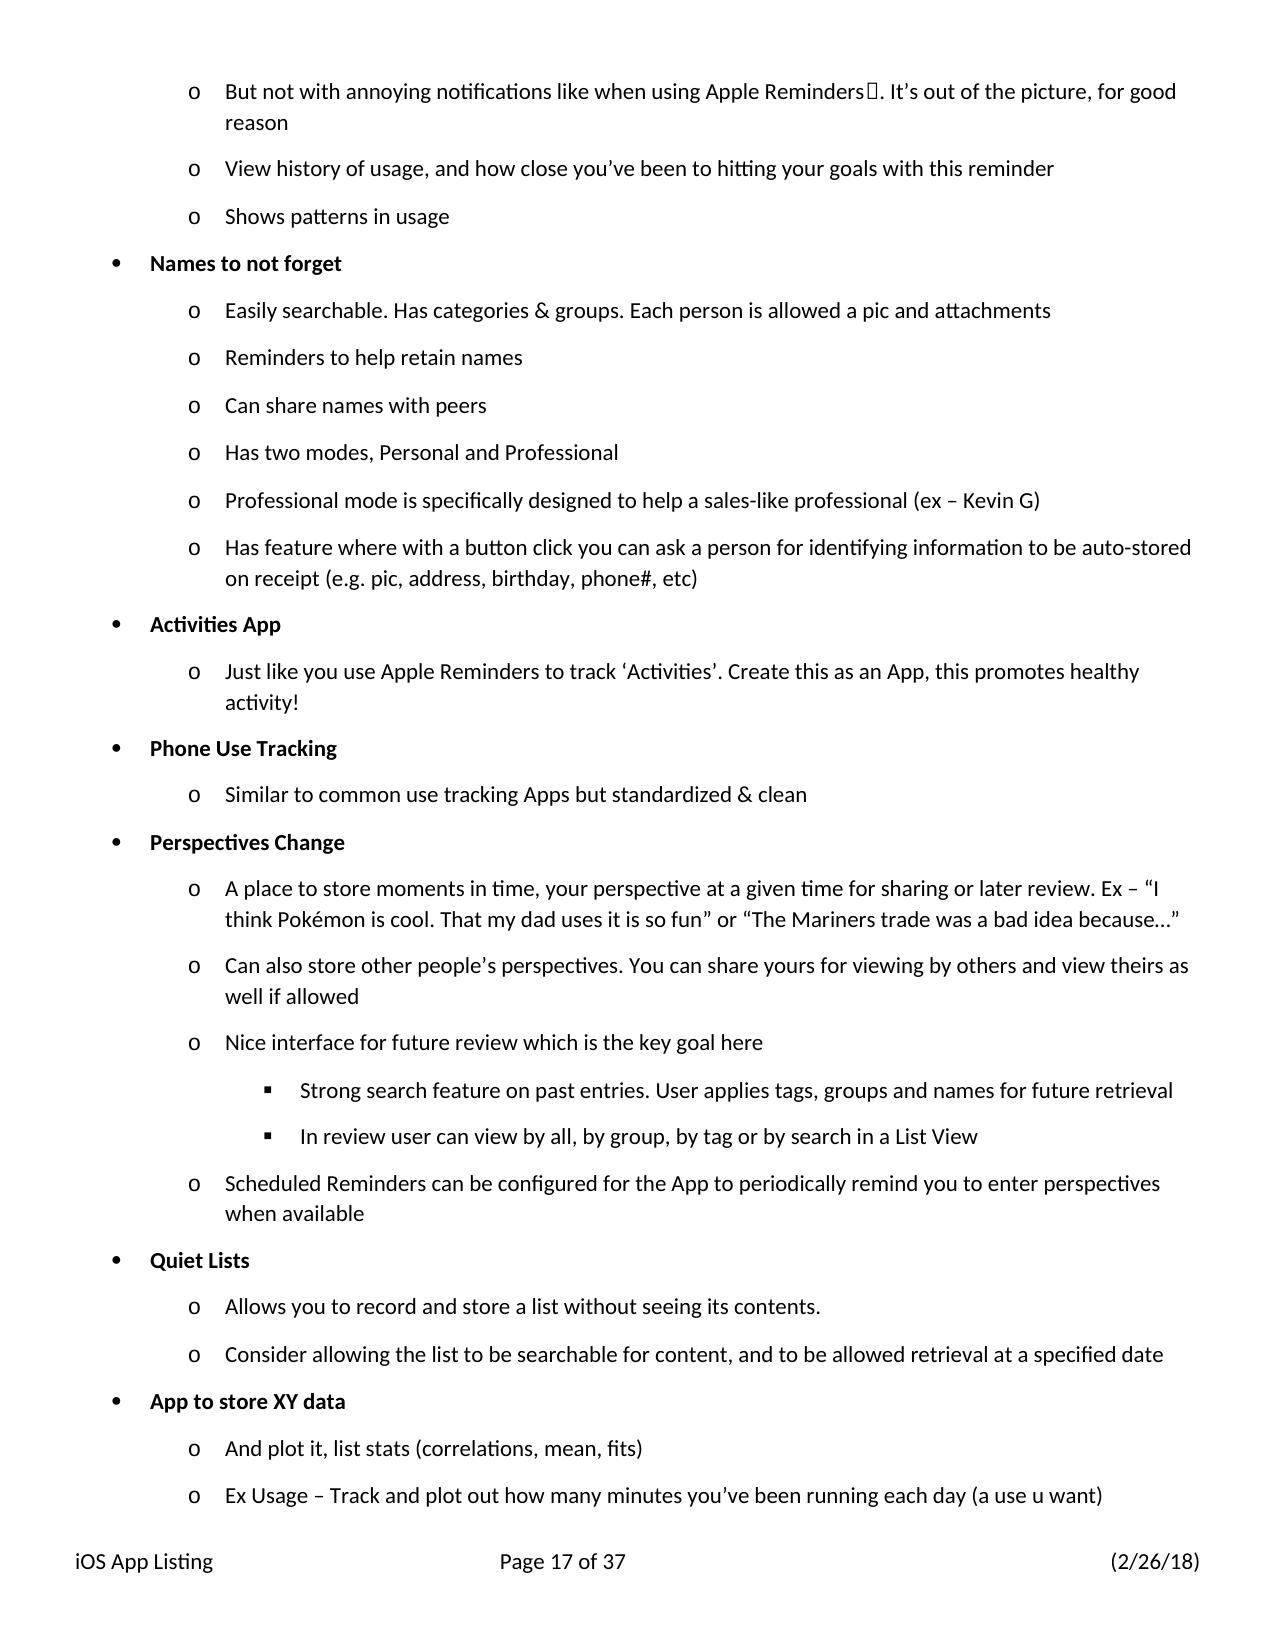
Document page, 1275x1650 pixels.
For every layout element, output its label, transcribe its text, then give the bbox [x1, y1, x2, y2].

list In review user can view by all, by group, by tag or by search in a List View [262, 1122, 1200, 1150]
list Has two modes, Personal and Professional [187, 438, 1200, 467]
list Quiet Lists [112, 1246, 1200, 1274]
list Similar to common use tracking Apps but standardized & clean [187, 780, 1200, 809]
list Reminders to help retain names [187, 343, 1200, 372]
list Just like you use Apple Reminders to track ‘Activities’. Create this as an App, this promotes healthy activity! [187, 657, 1200, 716]
list Names to not forget [112, 249, 1200, 277]
list Strong search feature on past entries. User applies tags, groups and names for future retrieval [262, 1076, 1200, 1104]
list Has feature where with a button click you can ask a person for identifying information to be auto-stored on receipt (e.g. pic, address, birthday, phone#, etc) [187, 533, 1200, 592]
list App to store XY data [112, 1387, 1200, 1415]
list Ex Usage – Track and plot out how many minutes you’ve been running each day (a use u want) [187, 1481, 1200, 1510]
list View history of usage, and how close you’ve been to hitting your goals with this reminder [187, 154, 1200, 183]
list Scheduled Reminders can be configured for the App to periodically remind you to enter perspectives when available [187, 1169, 1200, 1228]
list And plot it, list stats (correlations, mean, fits) [187, 1434, 1200, 1463]
list Professional mode is specifically designed to help a sales-like professional (ex – Kevin G) [187, 486, 1200, 515]
list Phone Use Tracking [112, 734, 1200, 762]
list Can also store other people’s perspectives. You can share yours for viewing by others and view theirs as well if allowed [187, 951, 1200, 1010]
list Nice interface for future review which is the key goal here [187, 1028, 1200, 1058]
list Activities App [112, 610, 1200, 638]
list But not with annoying notifications like when using Apple Reminders. It’s out of the picture, for good reason [187, 75, 1200, 136]
list A place to store moments in time, your perspective at a given time for sharing or later review. Ex – “I think Pokémon is cool. That my dad uses it is so fun” or “The Mariners trade was a bad idea because…” [187, 874, 1200, 933]
list Shows patterns in usage [187, 202, 1200, 231]
list Consider allowing the list to be searchable for content, and to be allowed retrieval at a specified date [187, 1340, 1200, 1369]
list Perspectives Change [112, 828, 1200, 856]
list Allows you to record and store a list without seeing its contents. [187, 1292, 1200, 1321]
list Easily searchable. Has categories & groups. Each person is allowed a pic and attachments [187, 296, 1200, 325]
list Can share names with peers [187, 391, 1200, 420]
